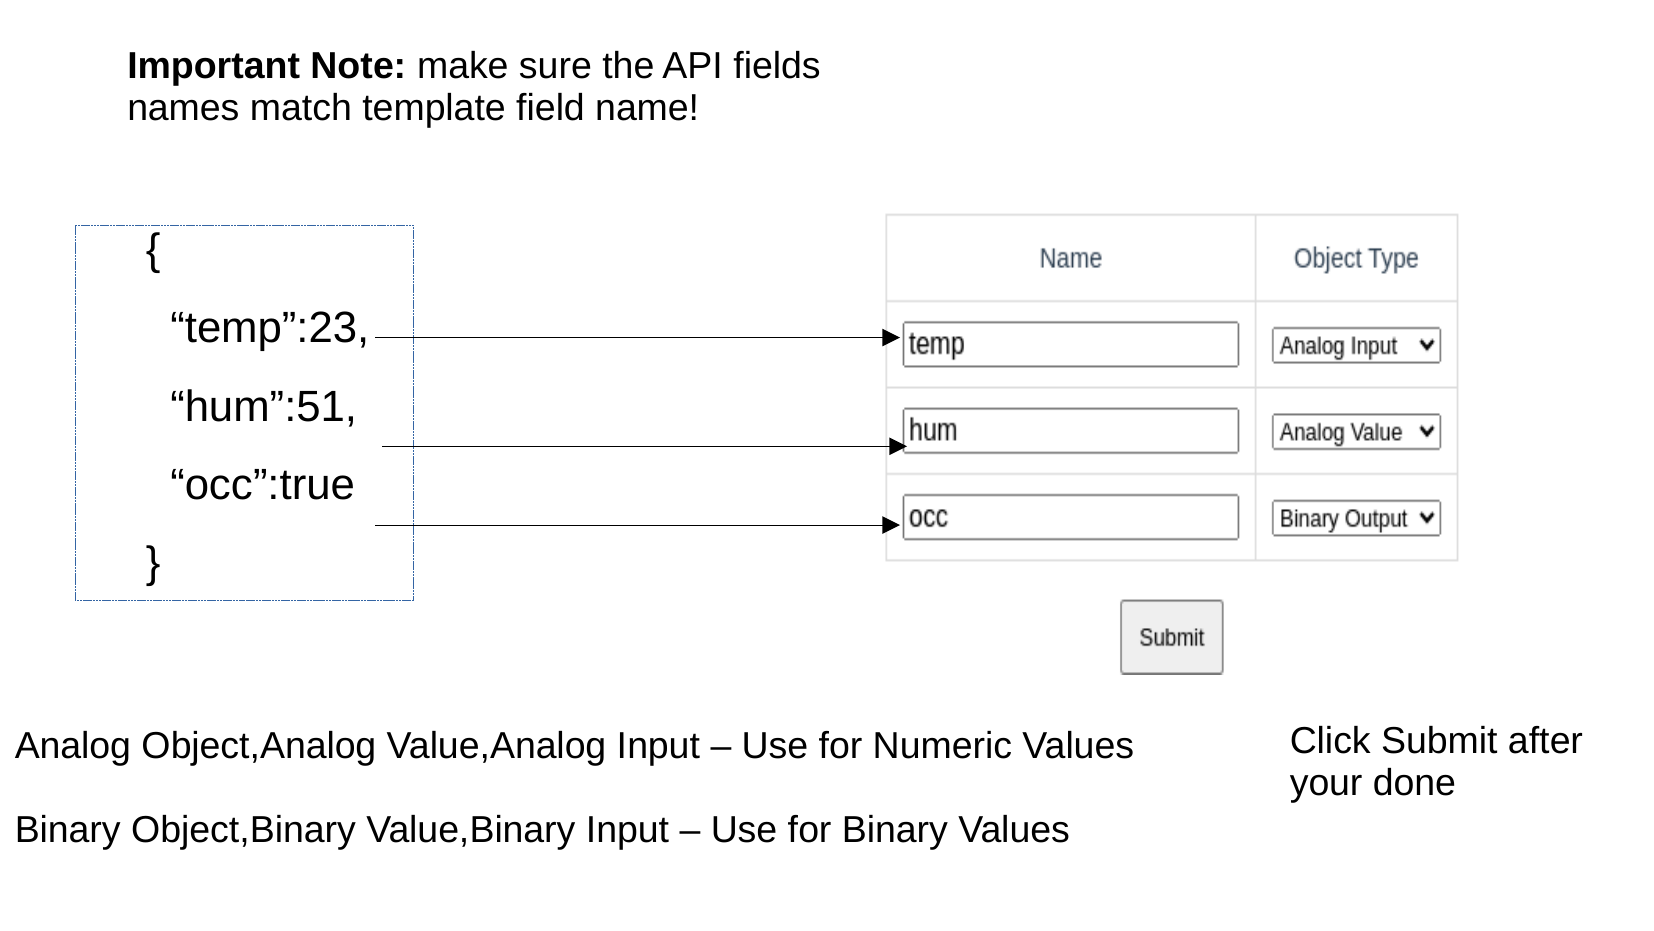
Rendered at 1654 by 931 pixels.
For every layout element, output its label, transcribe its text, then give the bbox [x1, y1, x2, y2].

text_box Important Note: make sure the API fields names match template field name! [112, 37, 863, 221]
text_box Click Submit after your done [1275, 712, 1613, 931]
picture [831, 149, 1576, 676]
text_box Analog Object,Analog Value,Analog Input – Use for Numeric Values Binary Object,Binary Value,Binary Input – Use for Binary Values [0, 717, 1201, 901]
list { “temp”:23, “hum”:51, “occ”:true } [75, 225, 414, 601]
